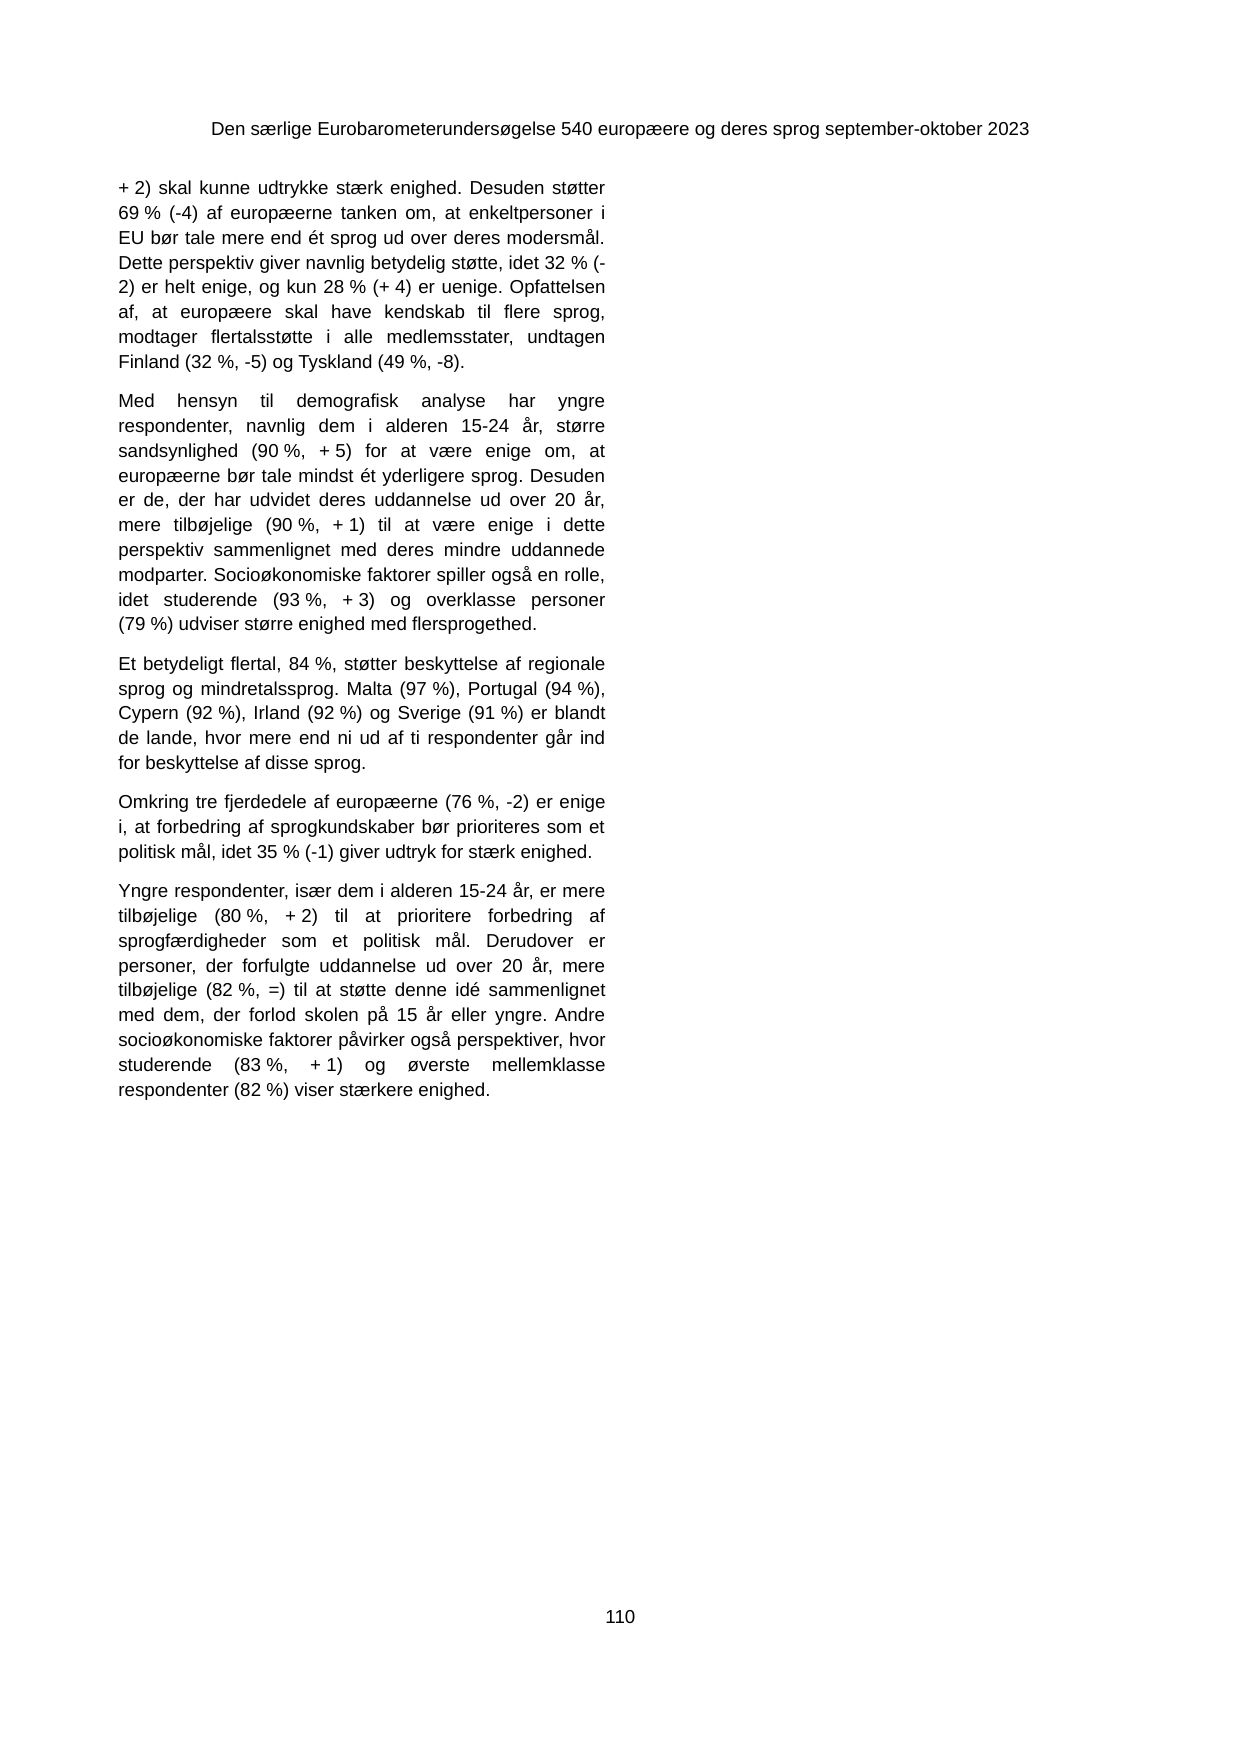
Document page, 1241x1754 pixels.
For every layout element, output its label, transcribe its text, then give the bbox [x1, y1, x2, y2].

text Yngre respondenter, især dem i alderen 15-24 år, er mere tilbøjelige (80 %, + 2) til at prioritere forbedring af sprogfærdigheder som et politisk mål. Derudover er personer, der forfulgte uddannelse ud over 20 år, mere tilbøjelige (82 %, =) til at støtte denne idé sammenlignet med dem, der forlod skolen på 15 år eller yngre. Andre socioøkonomiske faktorer påvirker også perspektiver, hvor studerende (83 %, + 1) og øverste mellemklasse respondenter (82 %) viser stærkere enighed. [118, 880, 605, 1100]
text + 2) skal kunne udtrykke stærk enighed. Desuden støtter 69 % (-4) af europæerne tanken om, at enkeltpersoner i EU bør tale mere end ét sprog ud over deres modersmål. Dette perspektiv giver navnlig betydelig støtte, idet 32 % (-2) er helt enige, og kun 28 % (+ 4) er uenige. Opfattelsen af, at europæere skal have kendskab til flere sprog, modtager flertalsstøtte i alle medlemsstater, undtagen Finland (32 %, -5) og Tyskland (49 %, -8). [118, 177, 605, 372]
text Med hensyn til demografisk analyse har yngre respondenter, navnlig dem i alderen 15-24 år, større sandsynlighed (90 %, + 5) for at være enige om, at europæerne bør tale mindst ét yderligere sprog. Desuden er de, der har udvidet deres uddannelse ud over 20 år, mere tilbøjelige (90 %, + 1) til at være enige i dette perspektiv sammenlignet med deres mindre uddannede modparter. Socioøkonomiske faktorer spiller også en rolle, idet studerende (93 %, + 3) og overklasse personer (79 %) udviser større enighed med flersprogethed. [118, 390, 605, 635]
text Omkring tre fjerdedele af europæerne (76 %, -2) er enige i, at forbedring af sprogkundskaber bør prioriteres som et politisk mål, idet 35 % (-1) giver udtryk for stærk enighed. [118, 791, 605, 862]
text Et betydeligt flertal, 84 %, støtter beskyttelse af regionale sprog og mindretalssprog. Malta (97 %), Portugal (94 %), Cypern (92 %), Irland (92 %) og Sverige (91 %) er blandt de lande, hvor mere end ni ud af ti respondenter går ind for beskyttelse af disse sprog. [118, 652, 605, 773]
